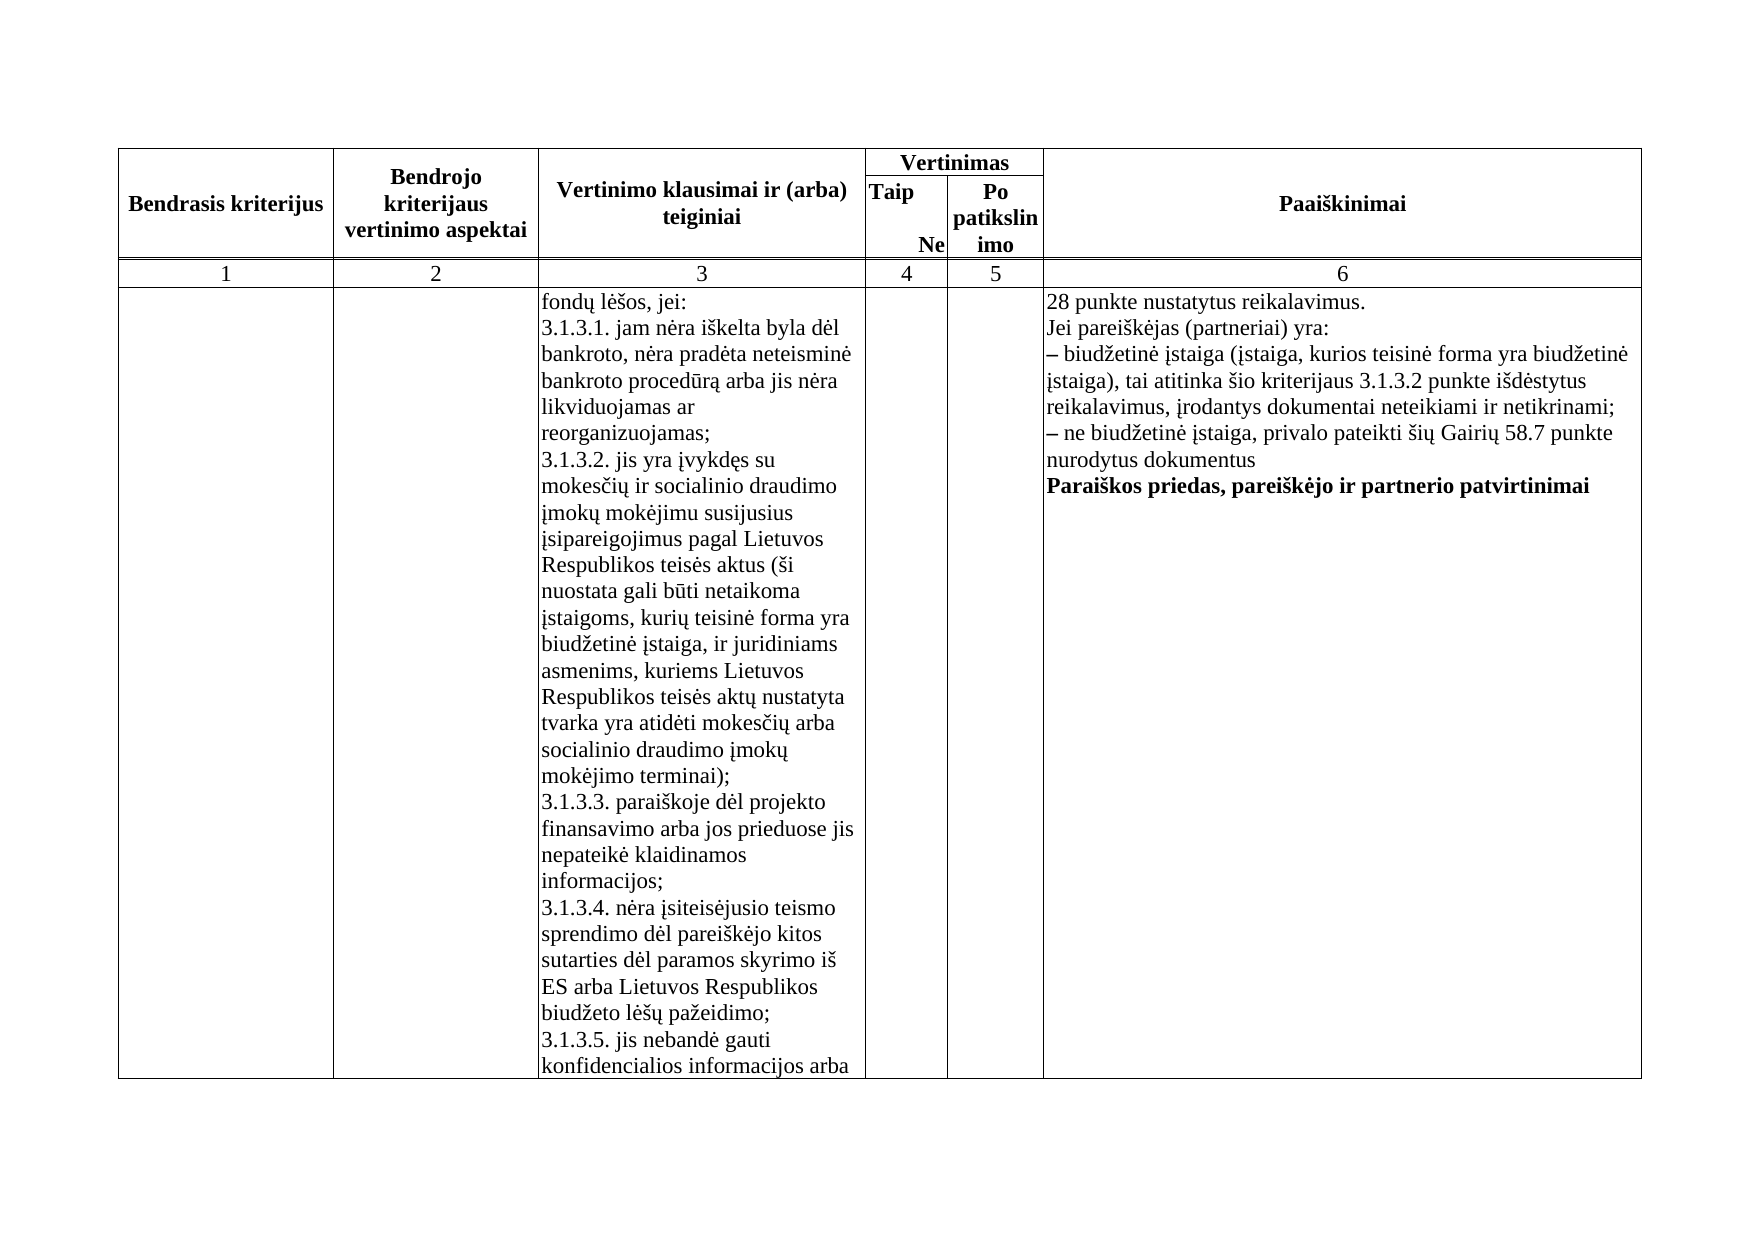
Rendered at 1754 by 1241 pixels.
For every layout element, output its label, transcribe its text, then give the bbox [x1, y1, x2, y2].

table_cell [119, 288, 333, 1078]
table_header Vertinimas [866, 149, 1043, 175]
table_header Bendrasis kriterijus [119, 149, 333, 257]
table_cell 3 [539, 260, 865, 287]
table_cell [866, 288, 947, 1078]
table_cell 4 [866, 260, 947, 287]
table_cell 6 [1044, 260, 1641, 287]
table_cell [334, 288, 538, 1078]
table_cell Po patikslinimo [948, 176, 1043, 257]
table_header Bendrojo kriterijaus vertinimo aspektai [334, 149, 538, 257]
table_cell 28 punkte nustatytus reikalavimus. Jei pareiškėjas (partneriai) yra: – biudžetinė įstaiga (įstaiga, kurios teisinė forma yra biudžetinė įstaiga), tai atitinka šio kriterijaus 3.1.3.2 punkte išdėstytus reikalavimus, įrodantys dokumentai neteikiami ir netikrinami; – ne biudžetinė įstaiga, privalo pateikti šių Gairių 58.7 punkte nurodytus dokumentus Paraiškos priedas, pareiškėjo ir partnerio patvirtinimai [1044, 288, 1641, 1078]
table_cell [948, 288, 1043, 1078]
table_header Vertinimo klausimai ir (arba) teiginiai [539, 149, 865, 257]
table_cell Taip Ne [866, 176, 947, 257]
table_header Paaiškinimai [1044, 149, 1641, 257]
table_cell 5 [948, 260, 1043, 287]
table_cell fondų lėšos, jei: 3.1.3.1. jam nėra iškelta byla dėl bankroto, nėra pradėta neteisminė bankroto procedūrą arba jis nėra likviduojamas ar reorganizuojamas; 3.1.3.2. jis yra įvykdęs su mokesčių ir socialinio draudimo įmokų mokėjimu susijusius įsipareigojimus pagal Lietuvos Respublikos teisės aktus (ši nuostata gali būti netaikoma įstaigoms, kurių teisinė forma yra biudžetinė įstaiga, ir juridiniams asmenims, kuriems Lietuvos Respublikos teisės aktų nustatyta tvarka yra atidėti mokesčių arba socialinio draudimo įmokų mokėjimo terminai); 3.1.3.3. paraiškoje dėl projekto finansavimo arba jos prieduose jis nepateikė klaidinamos informacijos; 3.1.3.4. nėra įsiteisėjusio teismo sprendimo dėl pareiškėjo kitos sutarties dėl paramos skyrimo iš ES arba Lietuvos Respublikos biudžeto lėšų pažeidimo; 3.1.3.5. jis nebandė gauti konfidencialios informacijos arba [539, 288, 865, 1078]
table_cell 1 [119, 260, 333, 287]
table_cell 2 [334, 260, 538, 287]
